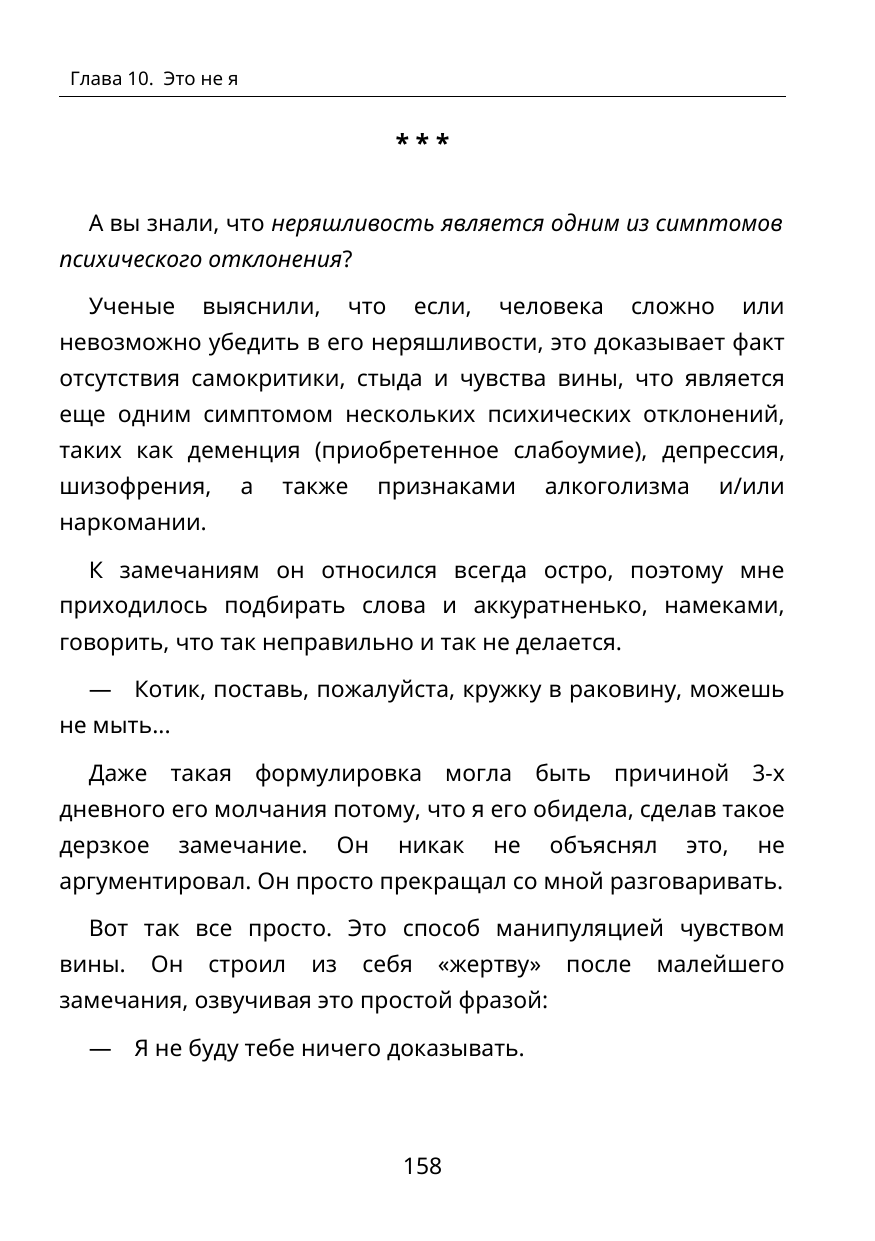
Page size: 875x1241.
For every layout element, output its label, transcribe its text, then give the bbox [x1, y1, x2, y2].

text Ученые выяснили, что если, человека сложно или невозможно убедить в его неряшливости, это доказывает факт отсутствия самокритики, стыда и чувства вины, что является еще одним симптомом нескольких психических отклонений, таких как деменция (приобретенное слабоумие), депрессия, шизофрения, а также признаками алкоголизма и/или наркомании. [59, 290, 786, 537]
list Я не буду тебе ничего доказывать. [59, 1032, 786, 1063]
list Котик, поставь, пожалуйста, кружку в раковину, можешь не мыть... [59, 673, 786, 740]
text А вы знали, что неряшливость является одним из симптомов психического отклонения? [59, 207, 786, 274]
subtitle * * * [59, 126, 786, 160]
text К замечаниям он относился всегда остро, поэтому мне приходилось подбирать слова и аккуратненько, намеками, говорить, что так неправильно и так не делается. [59, 553, 786, 657]
text Вот так все просто. Это способ манипуляцией чувством вины. Он строил из себя «жертву» после малейшего замечания, озвучивая это простой фразой: [59, 912, 786, 1015]
text Даже такая формулировка могла быть причиной 3-х дневного его молчания потому, что я его обидела, сделав такое дерзкое замечание. Он никак не объяснял это, не аргументировал. Он просто прекращал со мной разговаривать. [59, 757, 786, 896]
